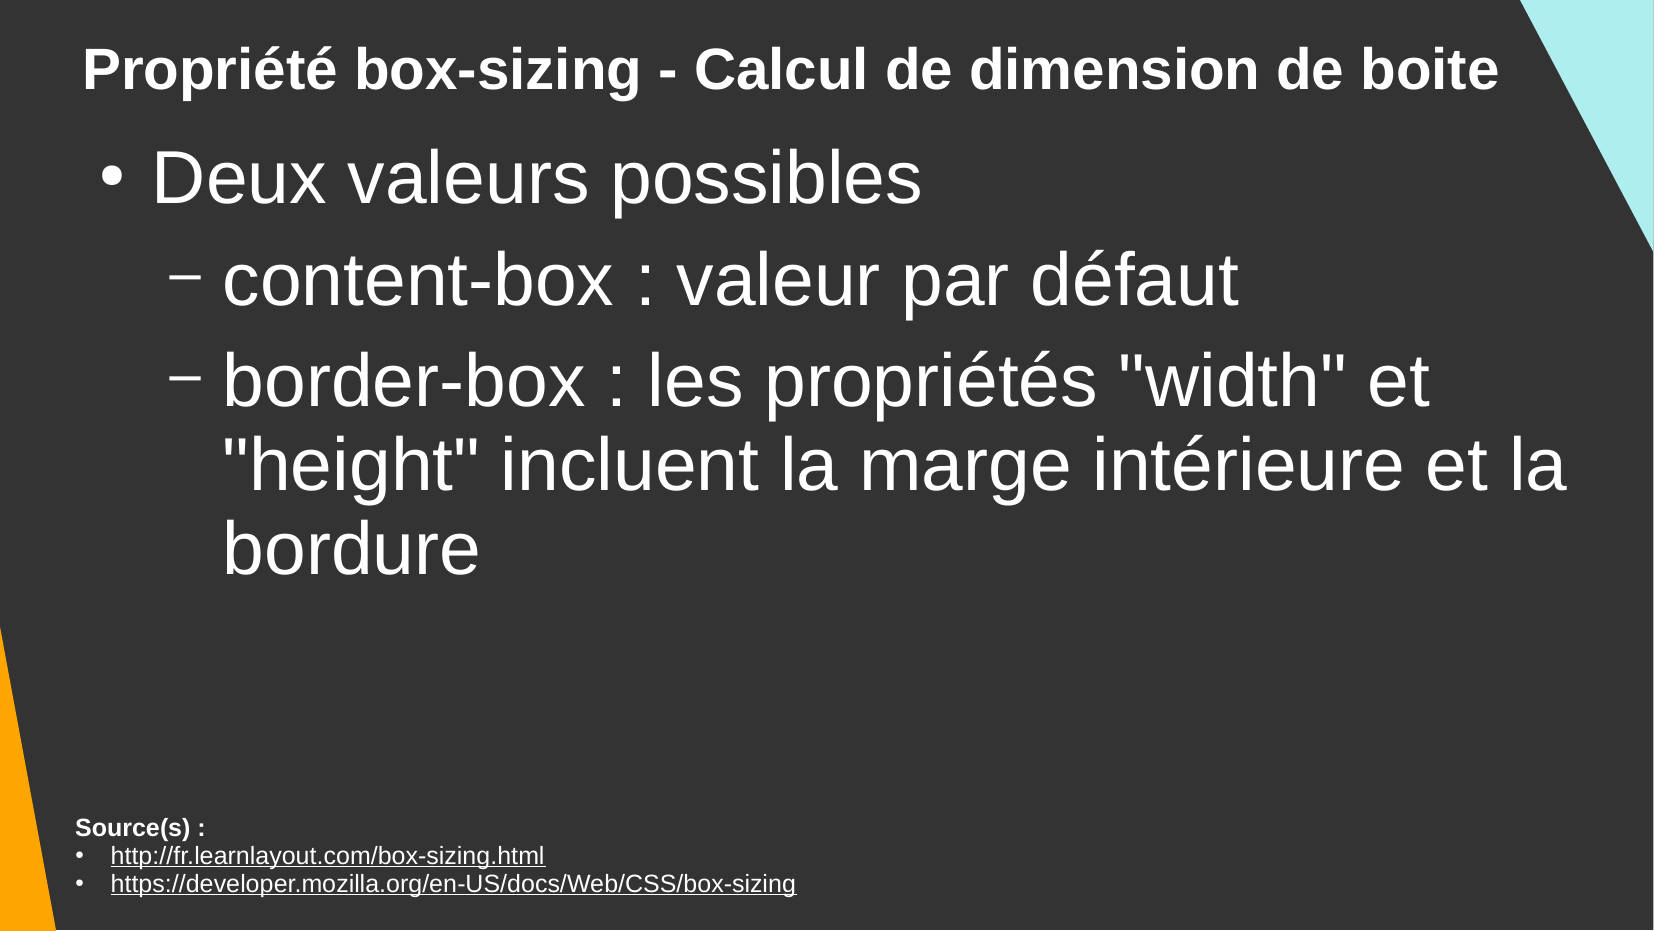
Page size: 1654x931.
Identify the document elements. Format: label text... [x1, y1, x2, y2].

list Deux valeurs possibles content-box : valeur par défaut border-box : les propriétés "width" et "height" incluent la marge intérieure et la bordure [80, 135, 1605, 762]
text_box [1520, 0, 1654, 254]
text_box [0, 626, 57, 931]
text_box Source(s) : http://fr.learnlayout.com/box-sizing.html https://developer.mozilla.org/en-US/docs/Web/CSS/box-sizing [60, 806, 1546, 906]
title Propriété box-sizing - Calcul de dimension de boite [82, 37, 1571, 107]
